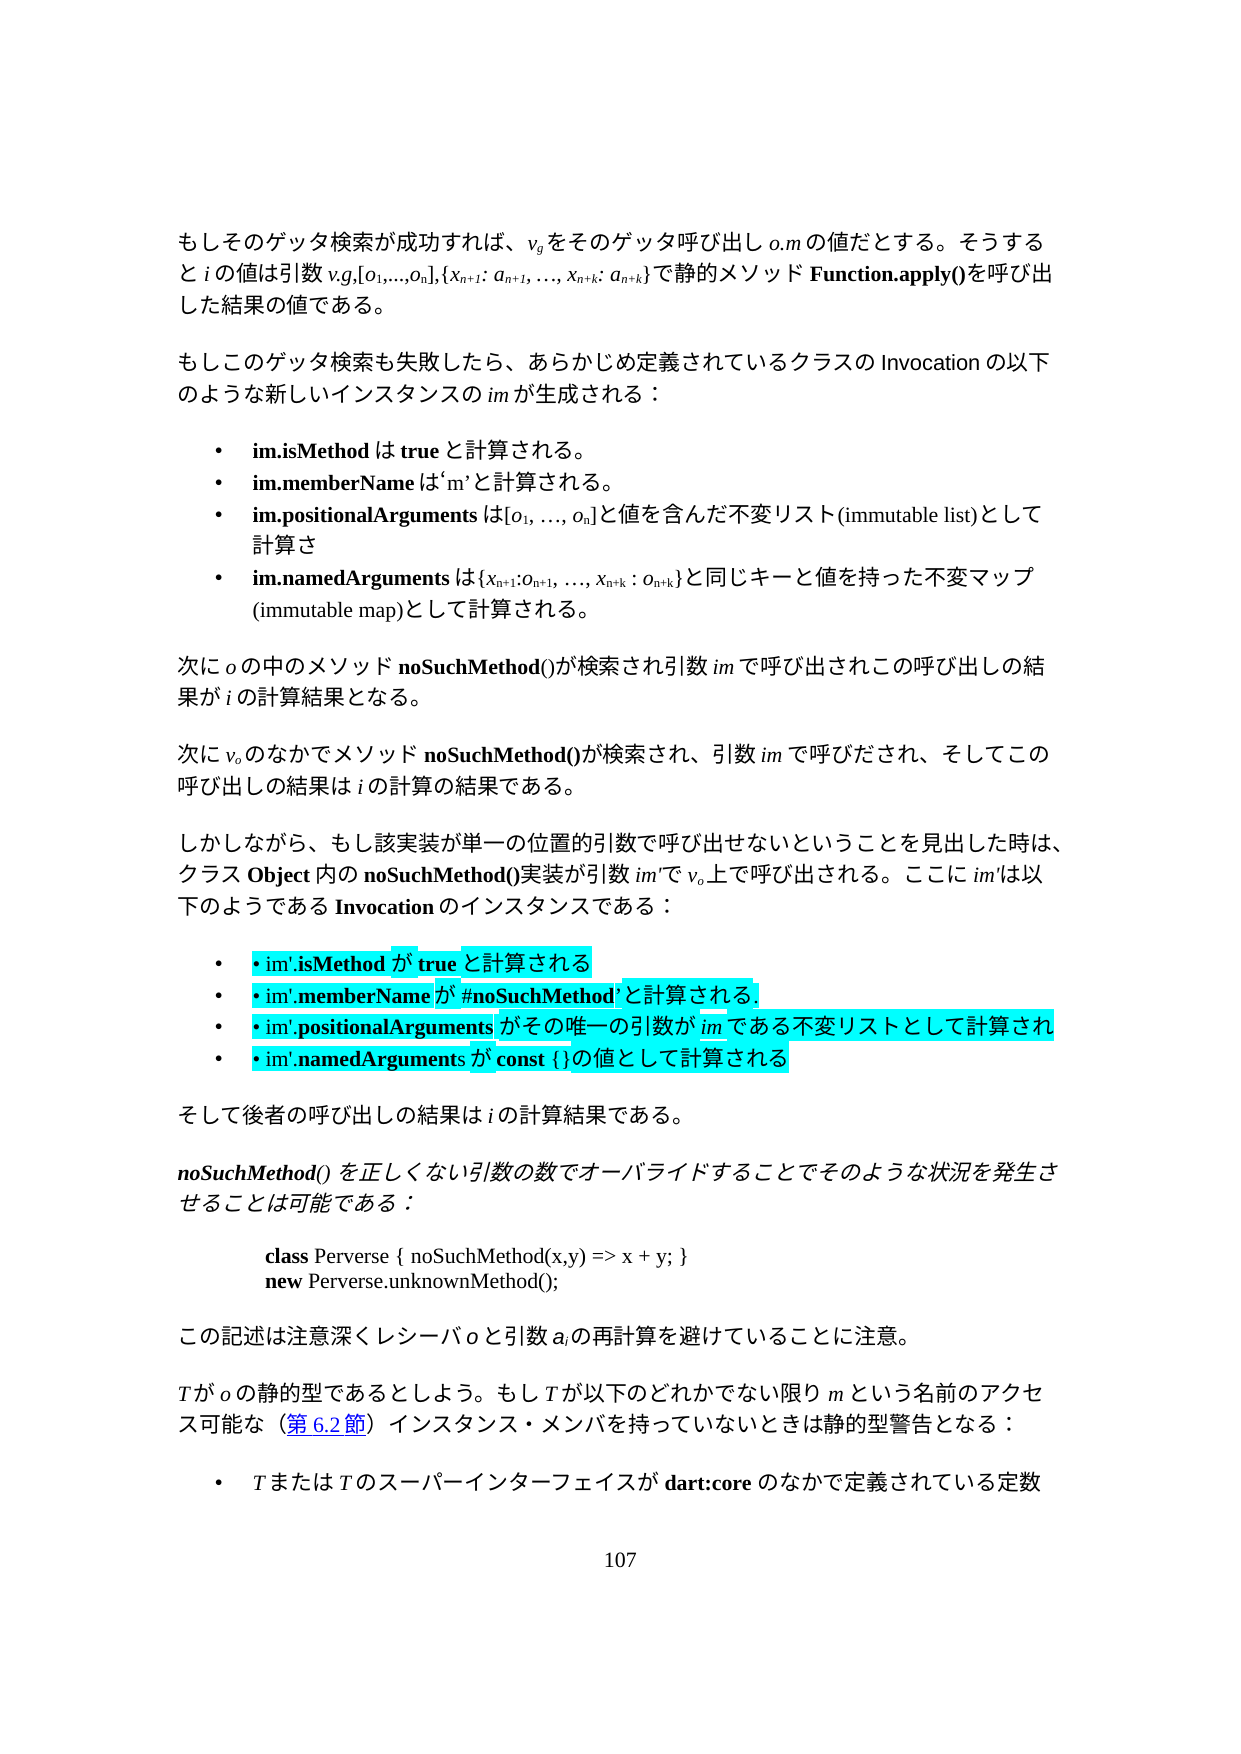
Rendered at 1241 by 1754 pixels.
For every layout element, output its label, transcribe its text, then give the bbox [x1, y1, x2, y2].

text Tがoの静的型であるとしよう。もしTが以下のどれかでない限りmという名前のアクセス可能な（第6.2節）インスタンス・メンバを持っていないときは静的型警告となる： [177, 1376, 1063, 1439]
text new Perverse.unknownMethod(); [265, 1268, 1063, 1294]
text この記述は注意深くレシーバoと引数aiの再計算を避けていることに注意。 [177, 1319, 1063, 1351]
list im.positionalArgumentsは[o1, …, on]と値を含んだ不変リスト(immutable list)として計算さ [215, 497, 1063, 560]
list im.namedArgumentsは{xn+1:on+1, …, xn+k : on+k}と同じキーと値を持った不変マップ(immutable map)として計算される。 [215, 560, 1063, 623]
list • im'.isMethod が trueと計算される [215, 946, 1063, 978]
list im.isMethodはtrueと計算される。 [215, 433, 1063, 465]
text そして後者の呼び出しの結果はiの計算結果である。 [177, 1098, 1063, 1129]
list • im'.namedArgumentsがconst {}の値として計算される [215, 1041, 1063, 1073]
list • im'.positionalArguments がその唯一の引数がimである不変リストとして計算され [215, 1009, 1063, 1041]
list im.memberNameは‘m’と計算される。 [215, 465, 1063, 497]
text 次にvo のなかでメソッドnoSuchMethod()が検索され、引数im で呼びだされ、そしてこの呼び出しの結果は iの計算の結果である。 [177, 737, 1063, 801]
text class Perverse { noSuchMethod(x,y) => x + y; } [265, 1243, 1063, 1268]
text しかしながら、もし該実装が単一の位置的引数で呼び出せないということを見出した時は、クラスObject 内のnoSuchMethod()実装が引数 im'でvo上で呼び出される。ここにim'は以下のようであるInvocationのインスタンスである： [177, 826, 1063, 921]
text もしこのゲッタ検索も失敗したら、あらかじめ定義されているクラスのInvocationの以下のような新しいインスタンスのimが生成される： [177, 345, 1063, 408]
text もしそのゲッタ検索が成功すれば、vgをそのゲッタ呼び出しo.mの値だとする。そうするとiの値は引数v.g,[o1,...,on],{xn+1: an+1, …, xn+k: an+k}で静的メソッドFunction.apply()を呼び出した結果の値である。 [177, 225, 1063, 320]
text noSuchMethod() を正しくない引数の数でオーバライドすることでそのような状況を発生させることは可能である： [177, 1155, 1063, 1218]
list • im'.memberNameが #noSuchMethod’と計算される. [215, 978, 1063, 1009]
text 次にoの中のメソッドnoSuchMethod()が検索され引数imで呼び出されこの呼び出しの結果がiの計算結果となる。 [177, 649, 1063, 712]
list TまたはTのスーパーインターフェイスが dart:core のなかで定義されている定数 [215, 1464, 1063, 1496]
